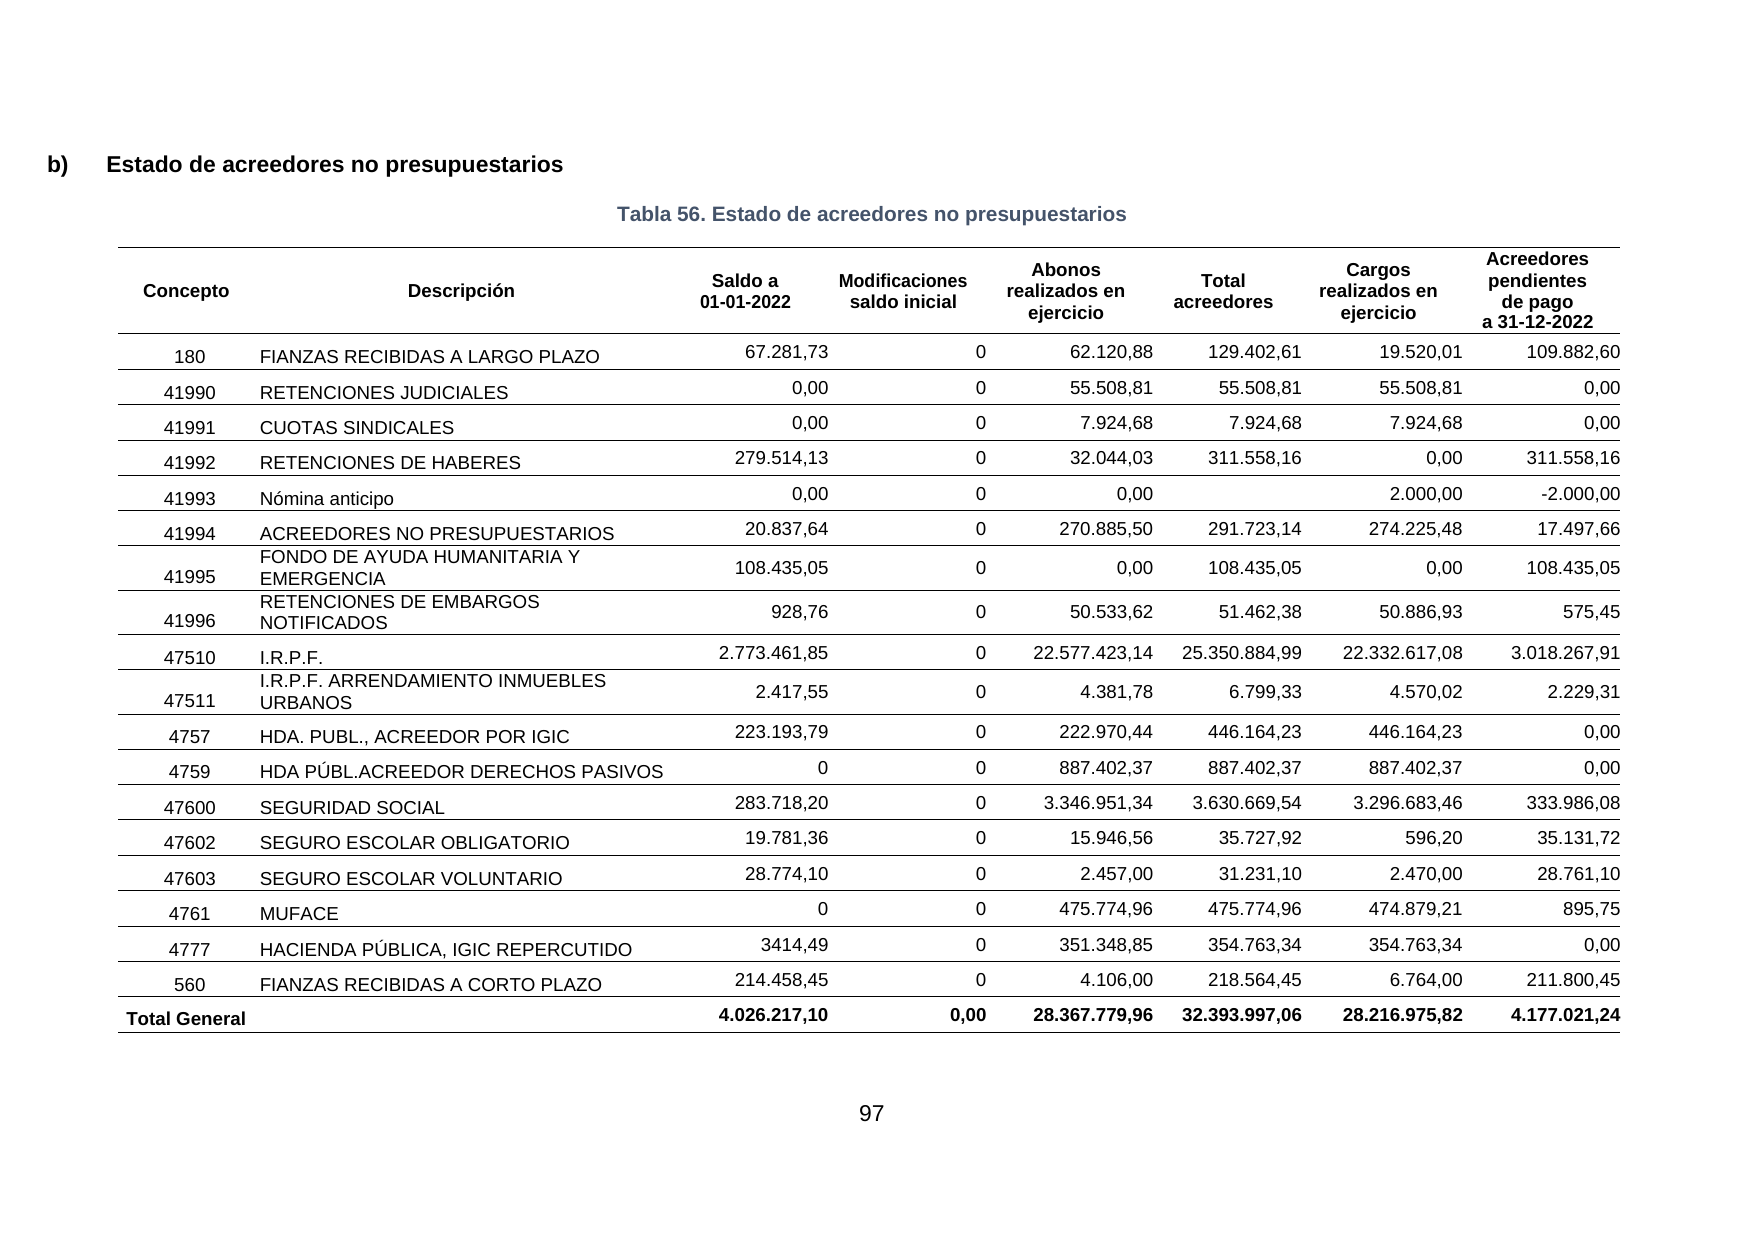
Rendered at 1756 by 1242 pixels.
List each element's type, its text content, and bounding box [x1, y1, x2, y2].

table_cell 50.533,62 [996, 591, 1163, 634]
table_cell RETENCIONES DE EMBARGOS NOTIFICADOS [253, 591, 682, 634]
table_cell 108.435,05 [1474, 546, 1620, 590]
table_cell 47511 [118, 670, 253, 713]
table_cell I.R.P.F. [253, 635, 682, 669]
table_cell 0 [834, 670, 996, 713]
table_cell 4.177.021,24 [1474, 997, 1620, 1032]
table_cell 4761 [118, 891, 253, 926]
table_cell 55.508,81 [1163, 370, 1311, 404]
table_cell 446.164,23 [1311, 715, 1474, 749]
table_cell 55.508,81 [996, 370, 1163, 404]
table_cell 32.393.997,06 [1163, 997, 1311, 1032]
table_cell 214.458,45 [682, 962, 833, 996]
table_cell 4759 [118, 750, 253, 784]
table_header Acreedores pendientes de pago a 31-12-2022 [1474, 248, 1620, 333]
table_cell 0,00 [1311, 546, 1474, 590]
table_cell 0 [834, 715, 996, 749]
table_cell 575,45 [1474, 591, 1620, 634]
table_cell 0 [834, 546, 996, 590]
table_cell 25.350.884,99 [1163, 635, 1311, 669]
table_cell 19.781,36 [682, 820, 833, 855]
table_cell 108.435,05 [682, 546, 833, 590]
table_cell FONDO DE AYUDA HUMANITARIA Y EMERGENCIA [253, 546, 682, 590]
table_cell 28.774,10 [682, 856, 833, 890]
table_cell ACREEDORES NO PRESUPUESTARIOS [253, 511, 682, 545]
table_cell -2.000,00 [1474, 476, 1620, 510]
table_cell 4.381,78 [996, 670, 1163, 713]
table_cell 62.120,88 [996, 334, 1163, 369]
table_cell 7.924,68 [1163, 405, 1311, 439]
table_cell 2.229,31 [1474, 670, 1620, 713]
table_cell SEGURIDAD SOCIAL [253, 785, 682, 819]
table_cell 3.630.669,54 [1163, 785, 1311, 819]
table_header Concepto [118, 248, 253, 333]
table_cell 0 [834, 405, 996, 439]
table_cell 0 [834, 476, 996, 510]
table_cell 50.886,93 [1311, 591, 1474, 634]
table_cell 0 [682, 750, 833, 784]
table_cell 218.564,45 [1163, 962, 1311, 996]
table_cell 6.764,00 [1311, 962, 1474, 996]
table_cell 3.296.683,46 [1311, 785, 1474, 819]
table_cell FIANZAS RECIBIDAS A LARGO PLAZO [253, 334, 682, 369]
table_cell 51.462,38 [1163, 591, 1311, 634]
table_header Abonos realizados en ejercicio [996, 248, 1163, 333]
table_cell 22.577.423,14 [996, 635, 1163, 669]
table_cell 32.044,03 [996, 441, 1163, 474]
table_cell 47603 [118, 856, 253, 890]
table_cell [1163, 476, 1311, 510]
table_cell RETENCIONES DE HABERES [253, 441, 682, 474]
table_cell 223.193,79 [682, 715, 833, 749]
table_cell 0,00 [996, 476, 1163, 510]
table_cell 0,00 [1474, 370, 1620, 404]
table_cell 2.470,00 [1311, 856, 1474, 890]
table_cell 0,00 [682, 370, 833, 404]
table_cell 180 [118, 334, 253, 369]
table_cell 67.281,73 [682, 334, 833, 369]
table_cell [253, 997, 682, 1032]
table_cell 3414,49 [682, 927, 833, 961]
table_cell 0 [834, 334, 996, 369]
table_cell 4777 [118, 927, 253, 961]
table_cell 0,00 [1474, 405, 1620, 439]
table_cell 474.879,21 [1311, 891, 1474, 926]
table_cell 928,76 [682, 591, 833, 634]
table_cell 41996 [118, 591, 253, 634]
table_cell 31.231,10 [1163, 856, 1311, 890]
table_cell 41990 [118, 370, 253, 404]
table_cell 291.723,14 [1163, 511, 1311, 545]
table_cell 446.164,23 [1163, 715, 1311, 749]
table_cell 0,00 [1474, 715, 1620, 749]
table_cell 4.106,00 [996, 962, 1163, 996]
table_cell 41994 [118, 511, 253, 545]
table_cell 0,00 [682, 476, 833, 510]
table_cell 0 [834, 856, 996, 890]
table_cell 0 [834, 441, 996, 474]
table_cell 222.970,44 [996, 715, 1163, 749]
table_cell 0 [834, 750, 996, 784]
table_cell 2.417,55 [682, 670, 833, 713]
table_cell 28.367.779,96 [996, 997, 1163, 1032]
table_header Descripción [253, 248, 682, 333]
table_cell 311.558,16 [1163, 441, 1311, 474]
table_header Total acreedores [1163, 248, 1311, 333]
table_cell 2.457,00 [996, 856, 1163, 890]
table_cell 35.131,72 [1474, 820, 1620, 855]
table_header Modificaciones saldo inicial [834, 248, 996, 333]
table_cell 41992 [118, 441, 253, 474]
table_cell 895,75 [1474, 891, 1620, 926]
table_cell 15.946,56 [996, 820, 1163, 855]
table_cell 475.774,96 [996, 891, 1163, 926]
table_cell 354.763,34 [1311, 927, 1474, 961]
table_cell 28.216.975,82 [1311, 997, 1474, 1032]
table_cell 2.773.461,85 [682, 635, 833, 669]
table_cell 0,00 [682, 405, 833, 439]
table_cell 887.402,37 [1163, 750, 1311, 784]
table_cell 35.727,92 [1163, 820, 1311, 855]
table_cell I.R.P.F. ARRENDAMIENTO INMUEBLES URBANOS [253, 670, 682, 713]
table_cell SEGURO ESCOLAR VOLUNTARIO [253, 856, 682, 890]
table_cell 4.570,02 [1311, 670, 1474, 713]
table_cell 0,00 [996, 546, 1163, 590]
table_cell 0 [682, 891, 833, 926]
table_cell 354.763,34 [1163, 927, 1311, 961]
table_cell SEGURO ESCOLAR OBLIGATORIO [253, 820, 682, 855]
table_cell HDA PÚBL.ACREEDOR DERECHOS PASIVOS [253, 750, 682, 784]
table_cell 2.000,00 [1311, 476, 1474, 510]
table_cell 0 [834, 370, 996, 404]
table_cell 279.514,13 [682, 441, 833, 474]
table_cell 560 [118, 962, 253, 996]
table_cell 596,20 [1311, 820, 1474, 855]
table_cell HACIENDA PÚBLICA, IGIC REPERCUTIDO [253, 927, 682, 961]
table_cell 0 [834, 891, 996, 926]
table_cell 0 [834, 591, 996, 634]
table_cell 351.348,85 [996, 927, 1163, 961]
table_cell 0,00 [834, 997, 996, 1032]
table_cell CUOTAS SINDICALES [253, 405, 682, 439]
table_cell 20.837,64 [682, 511, 833, 545]
table_cell 4757 [118, 715, 253, 749]
table_cell 3.346.951,34 [996, 785, 1163, 819]
table_cell 6.799,33 [1163, 670, 1311, 713]
table_cell 0 [834, 820, 996, 855]
table_cell 22.332.617,08 [1311, 635, 1474, 669]
table_cell 283.718,20 [682, 785, 833, 819]
table_cell 311.558,16 [1474, 441, 1620, 474]
table_cell 887.402,37 [996, 750, 1163, 784]
table_cell 41995 [118, 546, 253, 590]
table_cell 0 [834, 511, 996, 545]
table_cell 0,00 [1474, 927, 1620, 961]
table_cell RETENCIONES JUDICIALES [253, 370, 682, 404]
table_cell 108.435,05 [1163, 546, 1311, 590]
table_cell HDA. PUBL., ACREEDOR POR IGIC [253, 715, 682, 749]
table_cell 41993 [118, 476, 253, 510]
table_cell 28.761,10 [1474, 856, 1620, 890]
table_cell 47510 [118, 635, 253, 669]
list Estado de acreedores no presupuestarios [47, 151, 1636, 177]
table_cell 3.018.267,91 [1474, 635, 1620, 669]
table_cell 0,00 [1311, 441, 1474, 474]
table_cell MUFACE [253, 891, 682, 926]
table_cell 47602 [118, 820, 253, 855]
table_cell 19.520,01 [1311, 334, 1474, 369]
table_cell 0 [834, 962, 996, 996]
table_cell 129.402,61 [1163, 334, 1311, 369]
table_cell 41991 [118, 405, 253, 439]
table_cell 0,00 [1474, 750, 1620, 784]
table_cell 109.882,60 [1474, 334, 1620, 369]
table_cell 7.924,68 [996, 405, 1163, 439]
table_cell 4.026.217,10 [682, 997, 833, 1032]
table_cell 0 [834, 927, 996, 961]
table_cell 211.800,45 [1474, 962, 1620, 996]
table_cell 475.774,96 [1163, 891, 1311, 926]
table_cell Nómina anticipo [253, 476, 682, 510]
table_cell 270.885,50 [996, 511, 1163, 545]
table_cell 0 [834, 785, 996, 819]
text Tabla 56. Estado de acreedores no presupuestarios [615, 202, 1129, 226]
table_header Cargos realizados en ejercicio [1311, 248, 1474, 333]
table_cell 274.225,48 [1311, 511, 1474, 545]
table_cell 0 [834, 635, 996, 669]
table_cell FIANZAS RECIBIDAS A CORTO PLAZO [253, 962, 682, 996]
table_cell 47600 [118, 785, 253, 819]
table_header Saldo a 01-01-2022 [682, 248, 833, 333]
table_cell 333.986,08 [1474, 785, 1620, 819]
table_cell 887.402,37 [1311, 750, 1474, 784]
table_cell Total General [118, 997, 253, 1032]
table_cell 7.924,68 [1311, 405, 1474, 439]
table_cell 17.497,66 [1474, 511, 1620, 545]
table_cell 55.508,81 [1311, 370, 1474, 404]
